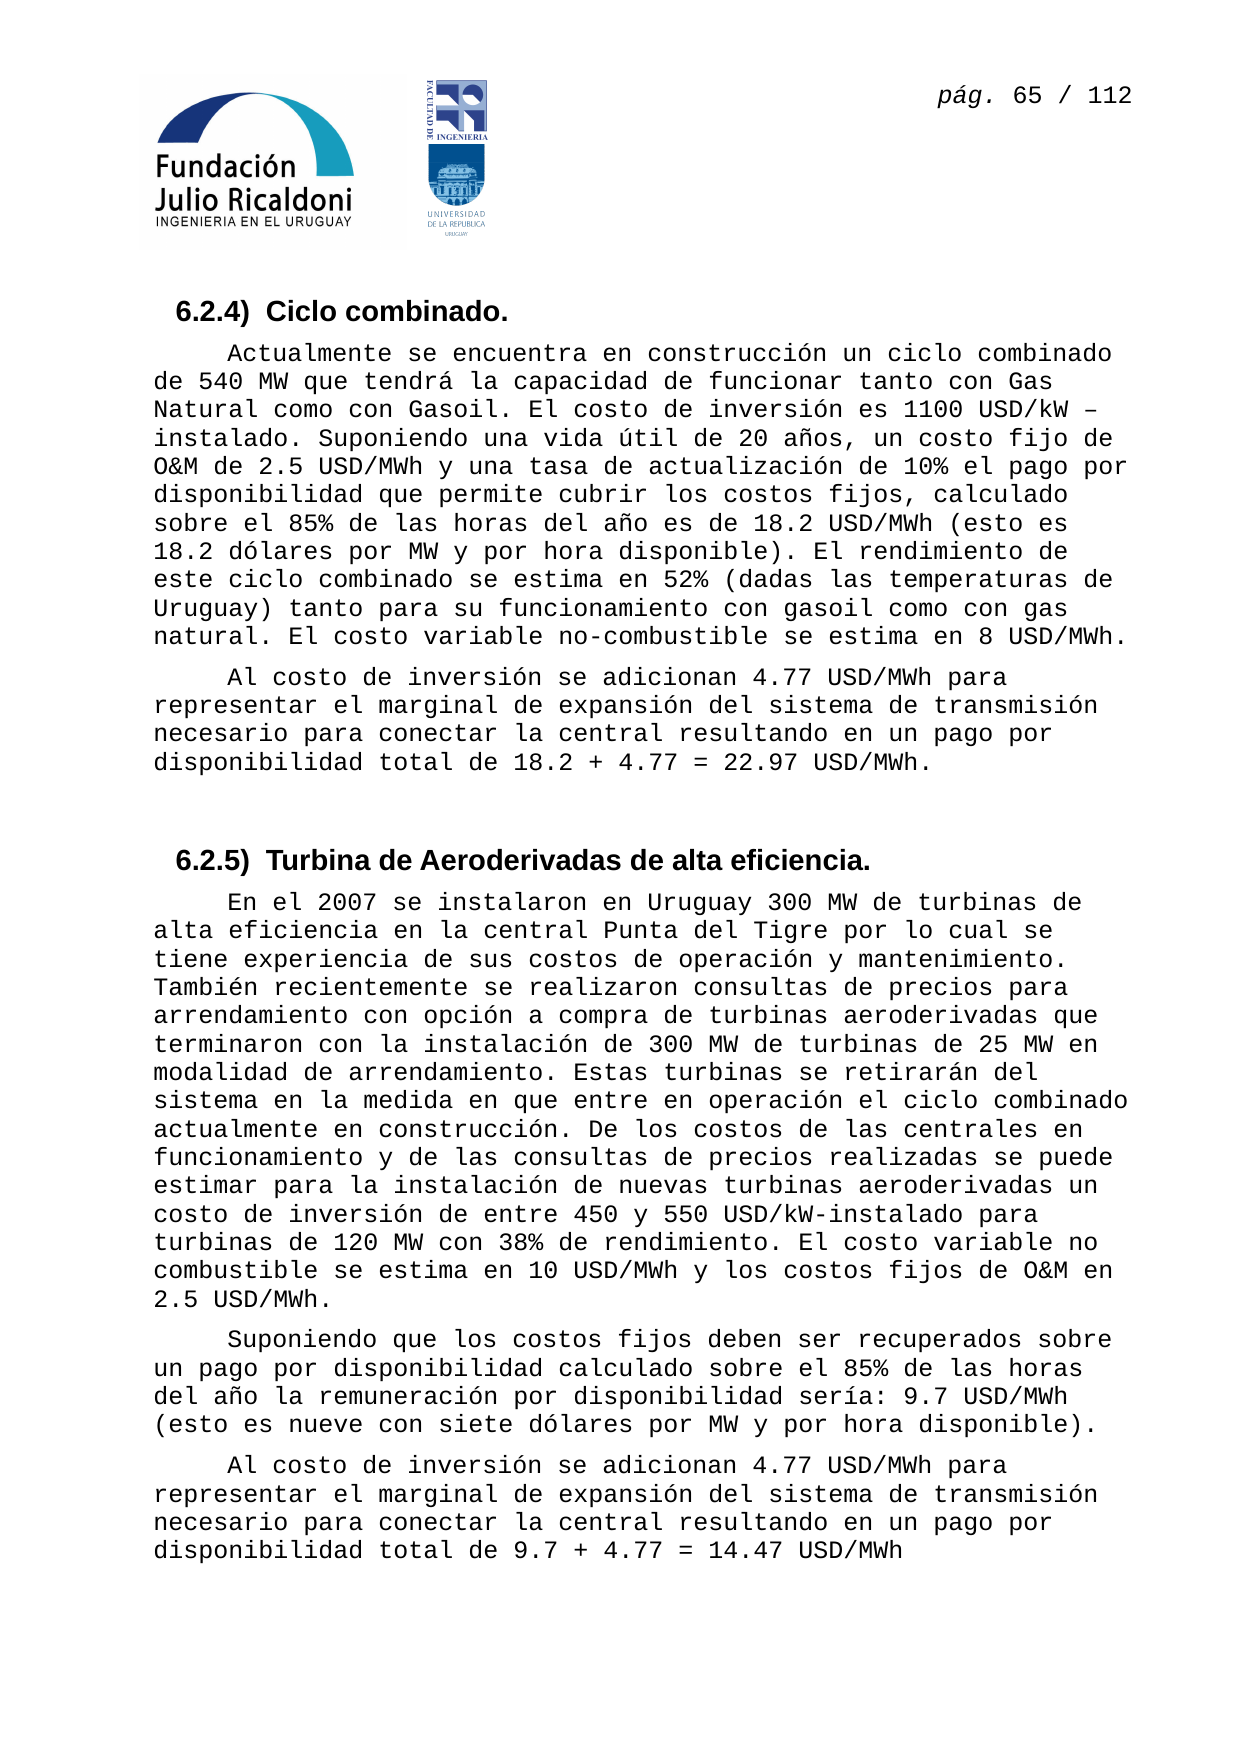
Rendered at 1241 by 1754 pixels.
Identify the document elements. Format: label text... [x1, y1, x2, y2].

text Al costo de inversión se adicionan 4.77 USD/MWh para representar el marginal de expansión del sistema de transmisión necesario para conectar la central resultando en un pago por disponibilidad total de 9.7 + 4.77 = 14.47 USD/MWh [153, 1453, 1139, 1566]
subtitle Ciclo combinado. [167, 294, 1139, 328]
picture [427, 80, 488, 140]
text Al costo de inversión se adicionan 4.77 USD/MWh para representar el marginal de expansión del sistema de transmisión necesario para conectar la central resultando en un pago por disponibilidad total de 18.2 + 4.77 = 22.97 USD/MWh. [153, 664, 1139, 778]
picture [428, 144, 485, 236]
text En el 2007 se instalaron en Uruguay 300 MW de turbinas de alta eficiencia en la central Punta del Tigre por lo cual se tiene experiencia de sus costos de operación y mantenimiento. También recientemente se realizaron consultas de precios para arrendamiento con opción a compra de turbinas aeroderivadas que terminaron con la instalación de 300 MW de turbinas de 25 MW en modalidad de arrendamiento. Estas turbinas se retirarán del sistema en la medida en que entre en operación el ciclo combinado actualmente en construcción. De los costos de las centrales en funcionamiento y de las consultas de precios realizadas se puede estimar para la instalación de nuevas turbinas aeroderivadas un costo de inversión de entre 450 y 550 USD/kW-instalado para turbinas de 120 MW con 38% de rendimiento. El costo variable no combustible se estima en 10 USD/MWh y los costos fijos de O&M en 2.5 USD/MWh. [153, 889, 1139, 1314]
text Suponiendo que los costos fijos deben ser recuperados sobre un pago por disponibilidad calculado sobre el 85% de las horas del año la remuneración por disponibilidad sería: 9.7 USD/MWh (esto es nueve con siete dólares por MW y por hora disponible). [153, 1327, 1139, 1440]
picture [139, 74, 407, 250]
text Actualmente se encuentra en construcción un ciclo combinado de 540 MW que tendrá la capacidad de funcionar tanto con Gas Natural como con Gasoil. El costo de inversión es 1100 USD/kW – instalado. Suponiendo una vida útil de 20 años, un costo fijo de O&M de 2.5 USD/MWh y una tasa de actualización de 10% el pago por disponibilidad que permite cubrir los costos fijos, calculado sobre el 85% de las horas del año es de 18.2 USD/MWh (esto es 18.2 dólares por MW y por hora disponible). El rendimiento de este ciclo combinado se estima en 52% (dadas las temperaturas de Uruguay) tanto para su funcionamiento con gasoil como con gas natural. El costo variable no-combustible se estima en 8 USD/MWh. [153, 340, 1139, 652]
subtitle Turbina de Aeroderivadas de alta eficiencia. [167, 843, 1139, 877]
